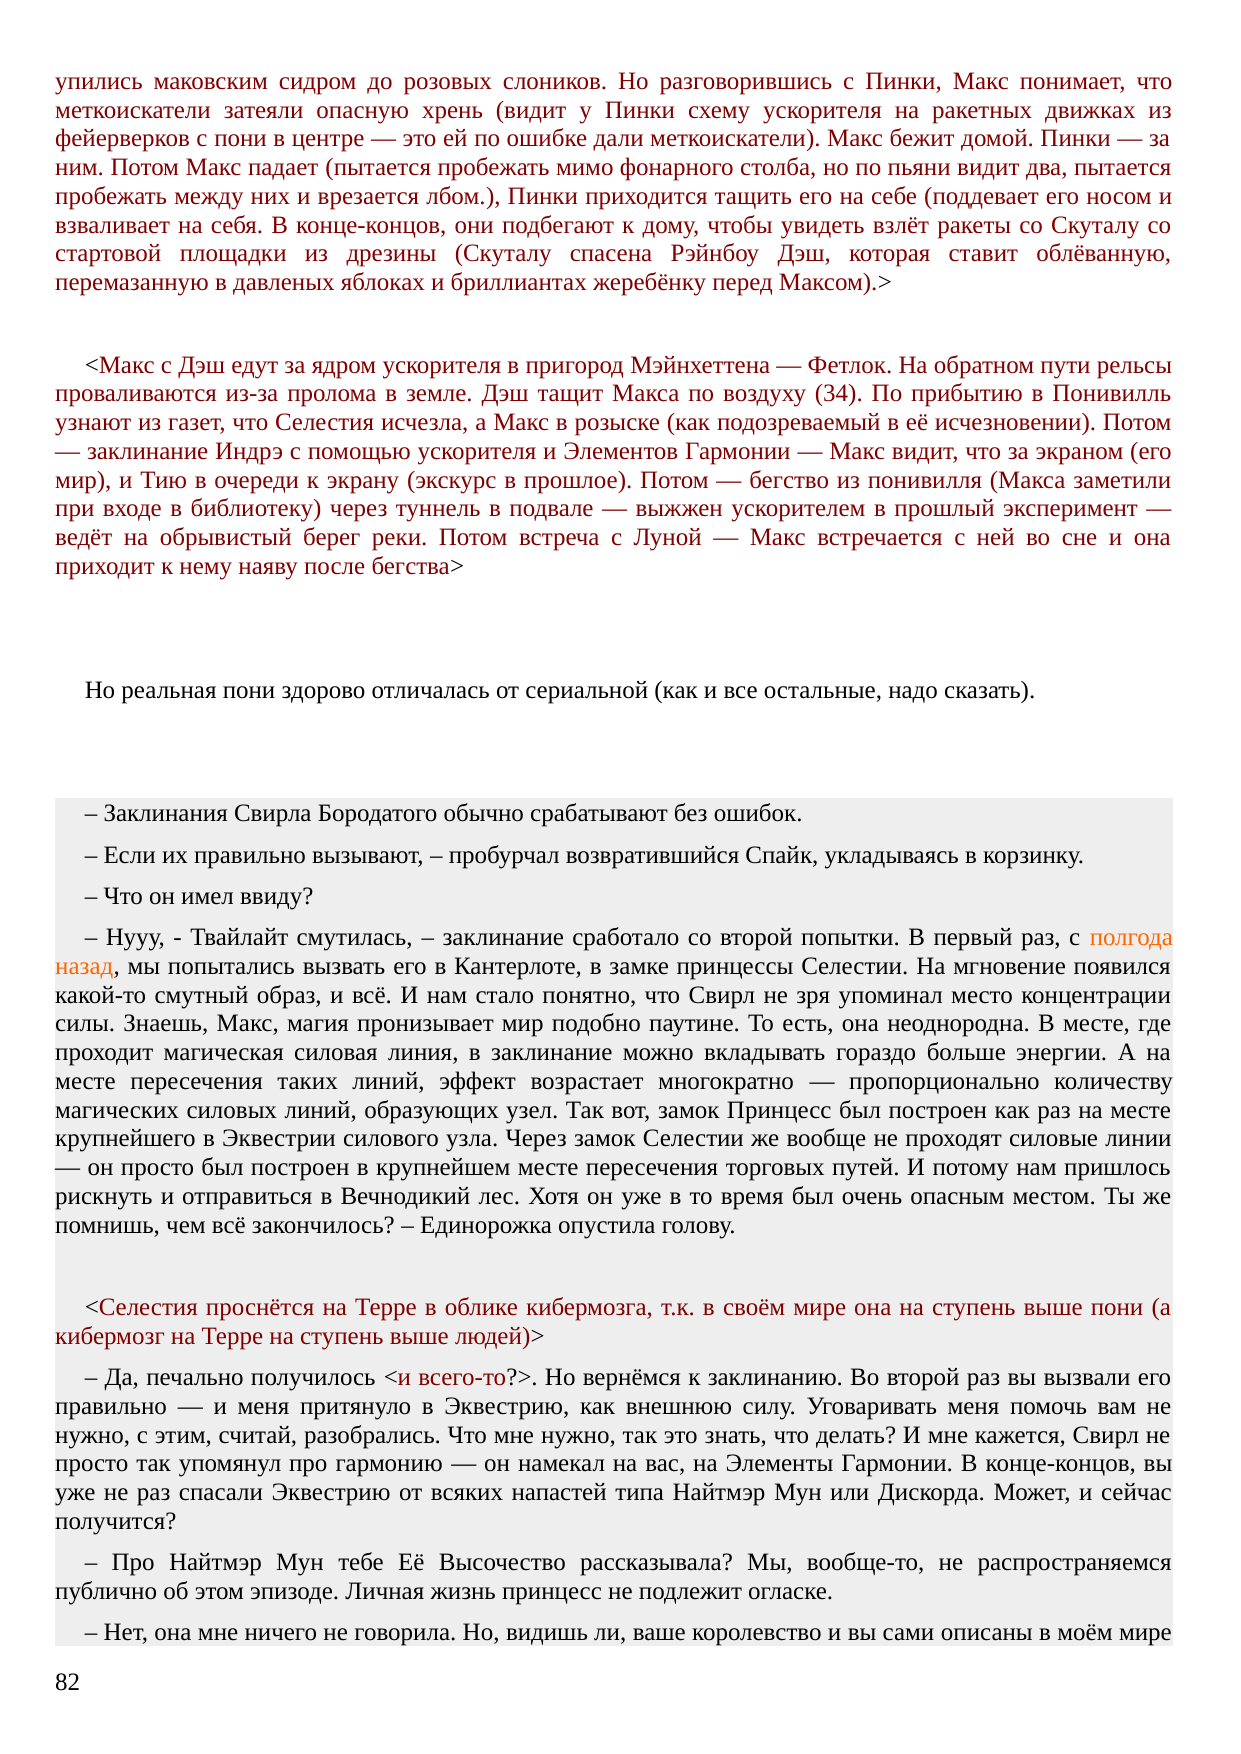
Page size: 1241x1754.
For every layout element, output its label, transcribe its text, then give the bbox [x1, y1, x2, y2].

text – Нууу, - Твайлайт смутилась, – заклинание сработало со второй попытки. В первый раз, с полгода назад, мы попытались вызвать его в Кантерлоте, в замке принцессы Селестии. На мгновение появился какой-то смутный образ, и всё. И нам стало понятно, что Свирл не зря упоминал место концентрации силы. Знаешь, Макс, магия пронизывает мир подобно паутине. То есть, она неоднородна. В месте, где проходит магическая силовая линия, в заклинание можно вкладывать гораздо больше энергии. А на месте пересечения таких линий, эффект возрастает многократно — пропорционально количеству магических силовых линий, образующих узел. Так вот, замок Принцесс был построен как раз на месте крупнейшего в Эквестрии силового узла. Через замок Селестии же вообще не проходят силовые линии — он просто был построен в крупнейшем месте пересечения торговых путей. И потому нам пришлось рискнуть и отправиться в Вечнодикий лес. Хотя он уже в то время был очень опасным местом. Ты же помнишь, чем всё закончилось? – Единорожка опустила голову. [55, 922, 1173, 1238]
text – Нет, она мне ничего не говорила. Но, видишь ли, ваше королевство и вы сами описаны в моём мире [55, 1617, 1173, 1646]
text – Заклинания Свирла Бородатого обычно срабатывают без ошибок. [55, 798, 1173, 827]
text – Что он имел ввиду? [55, 881, 1173, 910]
text – Про Найтмэр Мун тебе Её Высочество рассказывала? Мы, вообще-то, не распространяемся публично об этом эпизоде. Личная жизнь принцесс не подлежит огласке. [55, 1547, 1173, 1605]
text <Селестия проснётся на Терре в облике кибермозга, т.к. в своём мире она на ступень выше пони (а кибермозг на Терре на ступень выше людей)> [55, 1292, 1173, 1350]
text Но реальная пони здорово отличалась от сериальной (как и все остальные, надо сказать). [55, 675, 1173, 703]
text <Макс с Дэш едут за ядром ускорителя в пригород Мэйнхеттена — Фетлок. На обратном пути рельсы проваливаются из-за пролома в земле. Дэш тащит Макса по воздуху (34). По прибытию в Понивилль узнают из газет, что Селестия исчезла, а Макс в розыске (как подозреваемый в её исчезновении). Потом — заклинание Индрэ с помощью ускорителя и Элементов Гармонии — Макс видит, что за экраном (его мир), и Тию в очереди к экрану (экскурс в прошлое). Потом — бегство из понивилля (Макса заметили при входе в библиотеку) через туннель в подвале — выжжен ускорителем в прошлый эксперимент — ведёт на обрывистый берег реки. Потом встреча с Луной — Макс встречается с ней во сне и она приходит к нему наяву после бегства> [55, 350, 1173, 580]
text – Если их правильно вызывают, – пробурчал возвратившийся Спайк, укладываясь в корзинку. [55, 840, 1173, 868]
text упились маковским сидром до розовых слоников. Но разговорившись с Пинки, Макс понимает, что меткоискатели затеяли опасную хрень (видит у Пинки схему ускорителя на ракетных движках из фейерверков с пони в центре — это ей по ошибке дали меткоискатели). Макс бежит домой. Пинки — за ним. Потом Макс падает (пытается пробежать мимо фонарного столба, но по пьяни видит два, пытается пробежать между них и врезается лбом.), Пинки приходится тащить его на себе (поддевает его носом и взваливает на себя. В конце-концов, они подбегают к дому, чтобы увидеть взлёт ракеты со Скуталу со стартовой площадки из дрезины (Скуталу спасена Рэйнбоу Дэш, которая ставит облёванную, перемазанную в давленых яблоках и бриллиантах жеребёнку перед Максом).> [55, 66, 1173, 296]
text – Да, печально получилось <и всего-то?>. Но вернёмся к заклинанию. Во второй раз вы вызвали его правильно — и меня притянуло в Эквестрию, как внешнюю силу. Уговаривать меня помочь вам не нужно, с этим, считай, разобрались. Что мне нужно, так это знать, что делать? И мне кажется, Свирл не просто так упомянул про гармонию — он намекал на вас, на Элементы Гармонии. В конце-концов, вы уже не раз спасали Эквестрию от всяких напастей типа Найтмэр Мун или Дискорда. Может, и сейчас получится? [55, 1362, 1173, 1535]
